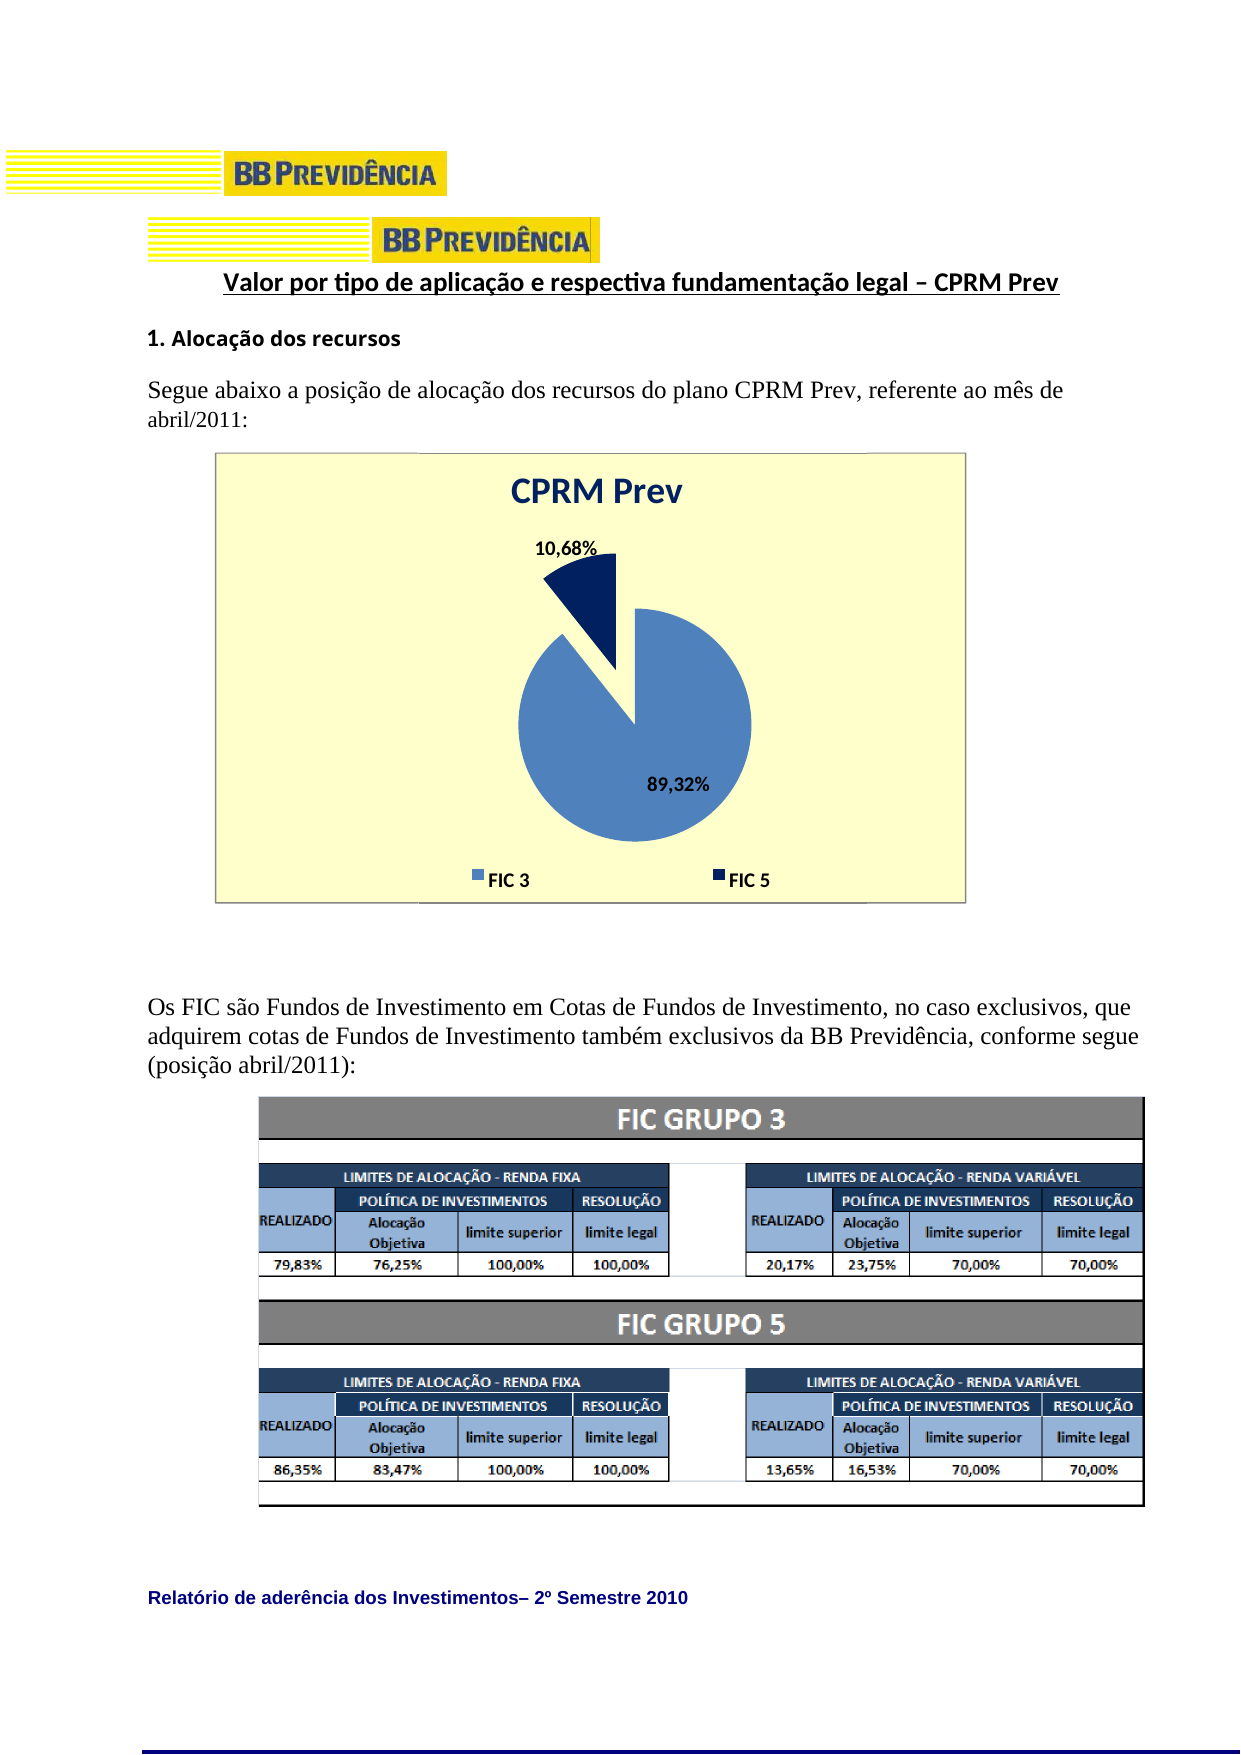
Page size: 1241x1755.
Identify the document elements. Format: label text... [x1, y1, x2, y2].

text Valor por tipo de aplicação e respectiva fundamentação legal – CPRM Prev [148, 231, 1141, 298]
list Alocação dos recursos [146, 322, 1152, 353]
text Segue abaixo a posição de alocação dos recursos do plano CPRM Prev, referente ao mês de [147, 376, 1143, 404]
text Os FIC são Fundos de Investimento em Cotas de Fundos de Investimento, no caso exclusivos, que adquirem cotas de Fundos de Investimento também exclusivos da BB Previdência, conforme segue (posição abril/2011): [147, 992, 1143, 1079]
